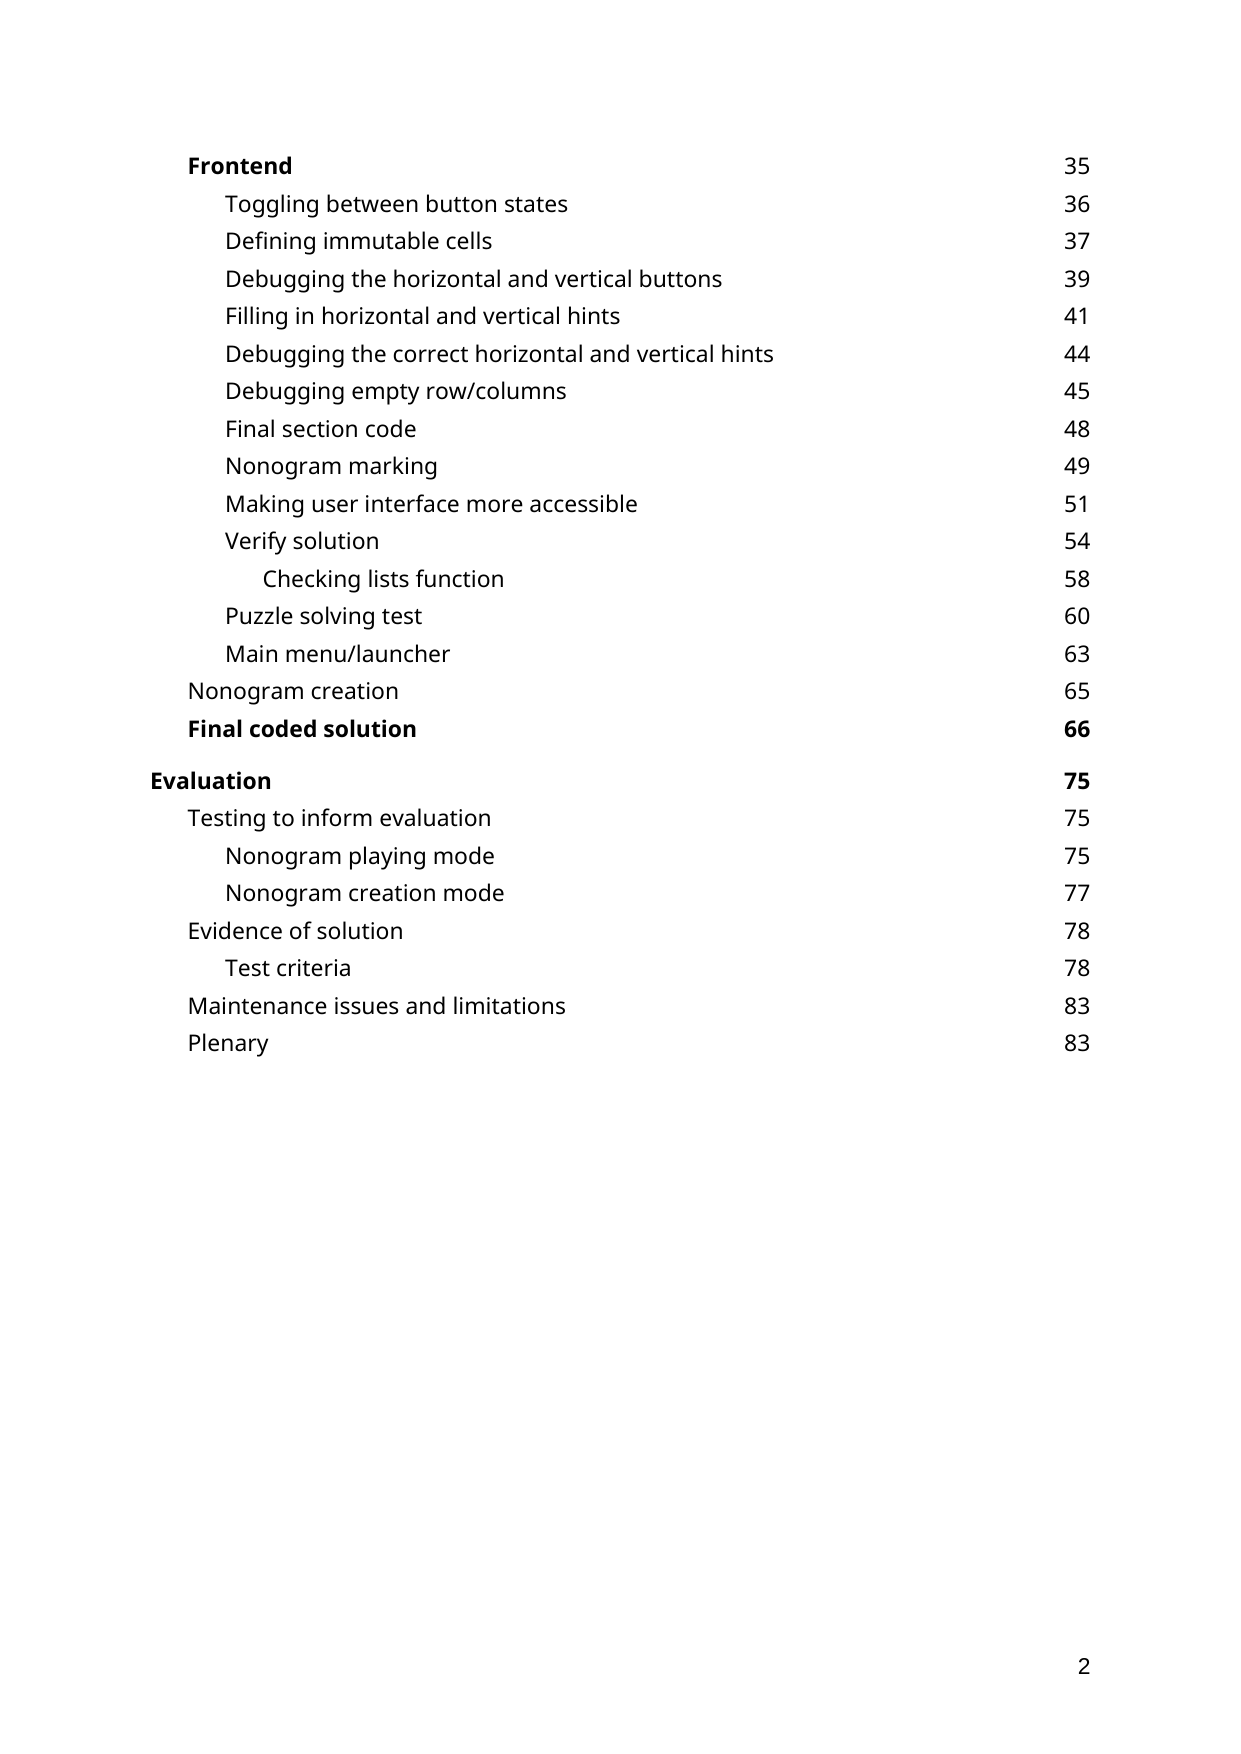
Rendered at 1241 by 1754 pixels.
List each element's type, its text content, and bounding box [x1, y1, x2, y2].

text Final coded solution 66 [187, 712, 1090, 744]
text Main menu/launcher 63 [225, 637, 1090, 669]
text Maintenance issues and limitations 83 [187, 989, 1090, 1021]
text Testing to inform evaluation 75 [187, 802, 1090, 833]
text Final section code 48 [225, 412, 1090, 444]
text Debugging empty row/columns 45 [225, 375, 1090, 406]
text Making user interface more accessible 51 [225, 487, 1090, 519]
text Verify solution 54 [225, 525, 1090, 556]
text Debugging the correct horizontal and vertical hints 44 [225, 337, 1090, 369]
text Checking lists function 58 [262, 562, 1090, 594]
text Defining immutable cells 37 [225, 225, 1090, 256]
text Frontend 35 [187, 150, 1090, 181]
text Puzzle solving test 60 [225, 600, 1090, 631]
text Test criteria 78 [225, 952, 1090, 983]
text Debugging the horizontal and vertical buttons 39 [225, 262, 1090, 294]
text Toggling between button states 36 [225, 187, 1090, 219]
text Nonogram creation mode 77 [225, 877, 1090, 908]
text Plenary 83 [187, 1027, 1090, 1058]
text Evidence of solution 78 [187, 914, 1090, 946]
text Nonogram creation 65 [187, 675, 1090, 706]
text Nonogram marking 49 [225, 450, 1090, 481]
text Nonogram playing mode 75 [225, 839, 1090, 871]
text Evaluation 75 [150, 764, 1090, 796]
text Filling in horizontal and vertical hints 41 [225, 300, 1090, 331]
